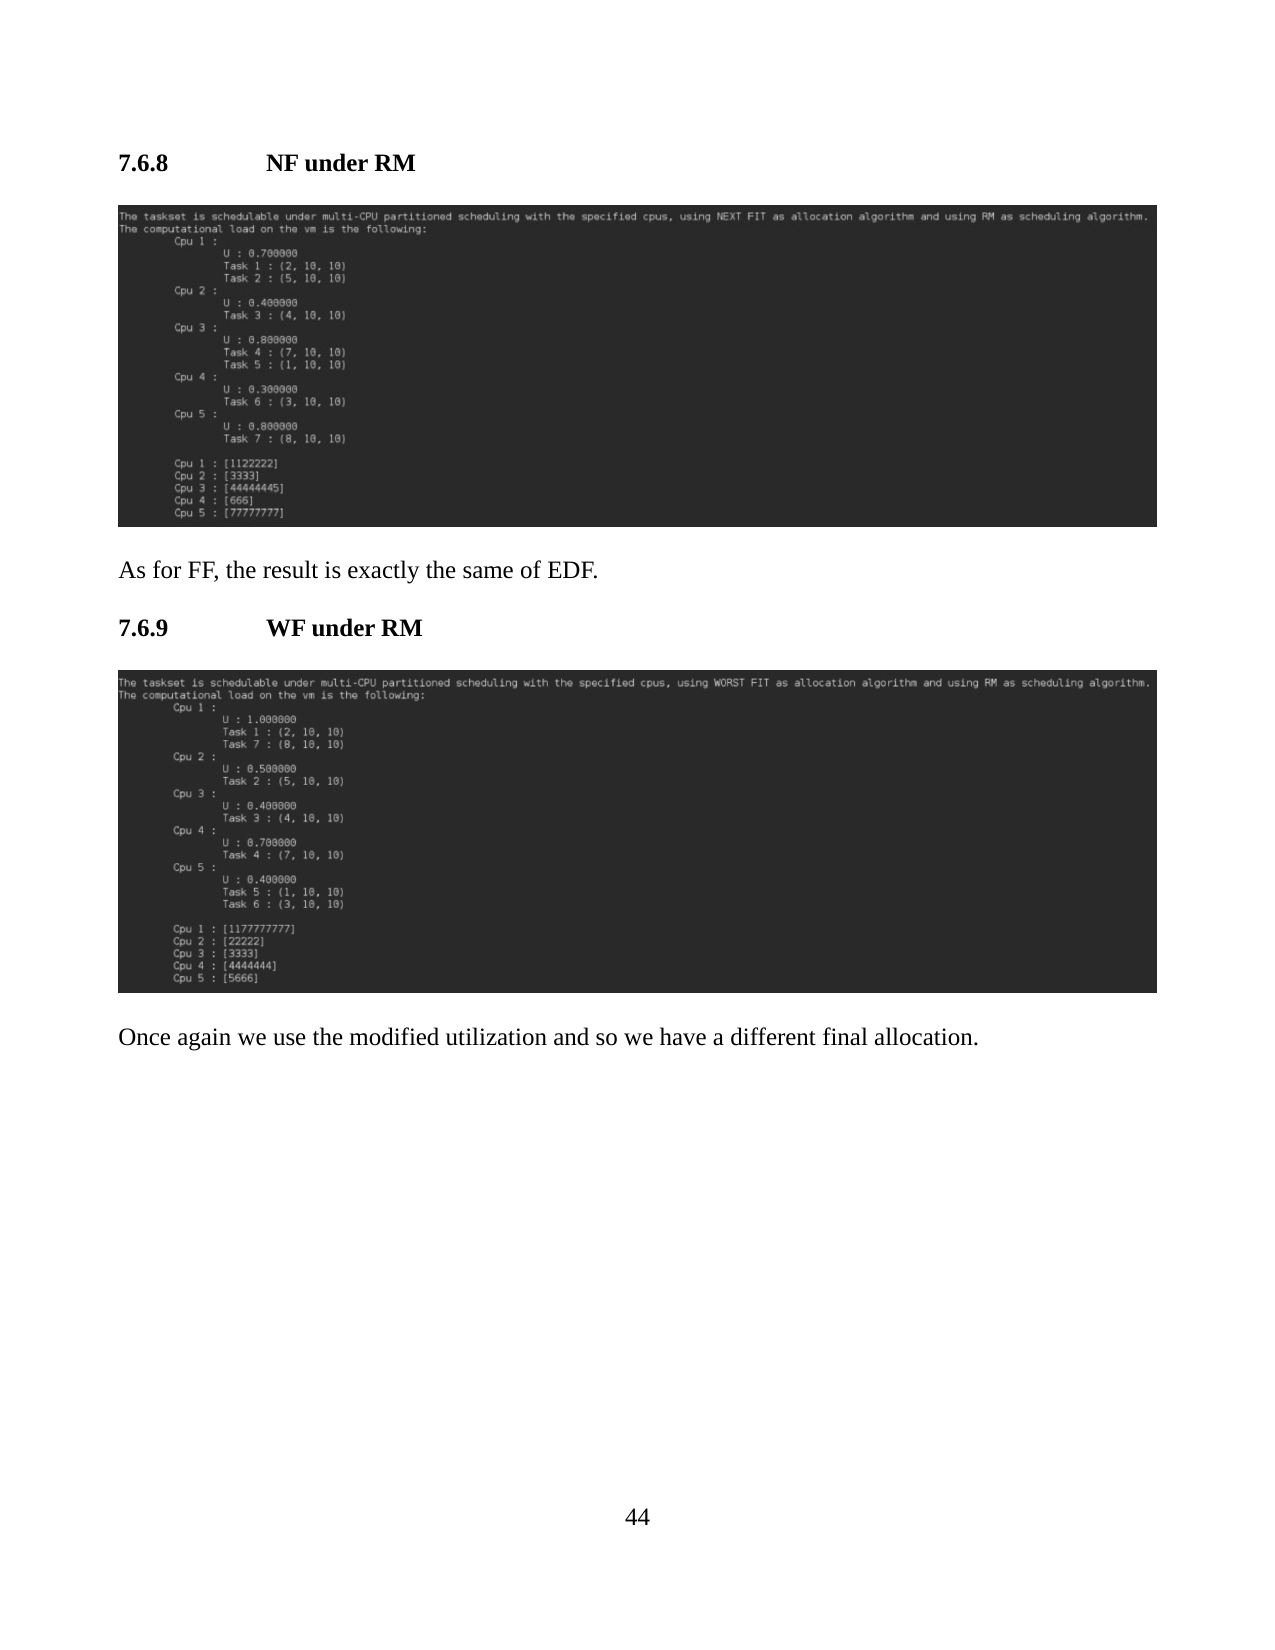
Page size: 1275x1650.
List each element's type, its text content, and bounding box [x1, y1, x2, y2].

picture [118, 205, 1157, 527]
text As for FF, the result is exactly the same of EDF. [118, 555, 1157, 584]
subtitle 7.6.9 WF under RM [118, 613, 1157, 642]
text Once again we use the modified utilization and so we have a different final allocation. [118, 1022, 1157, 1051]
picture [118, 670, 1157, 993]
subtitle 7.6.8 NF under RM [118, 148, 1157, 176]
